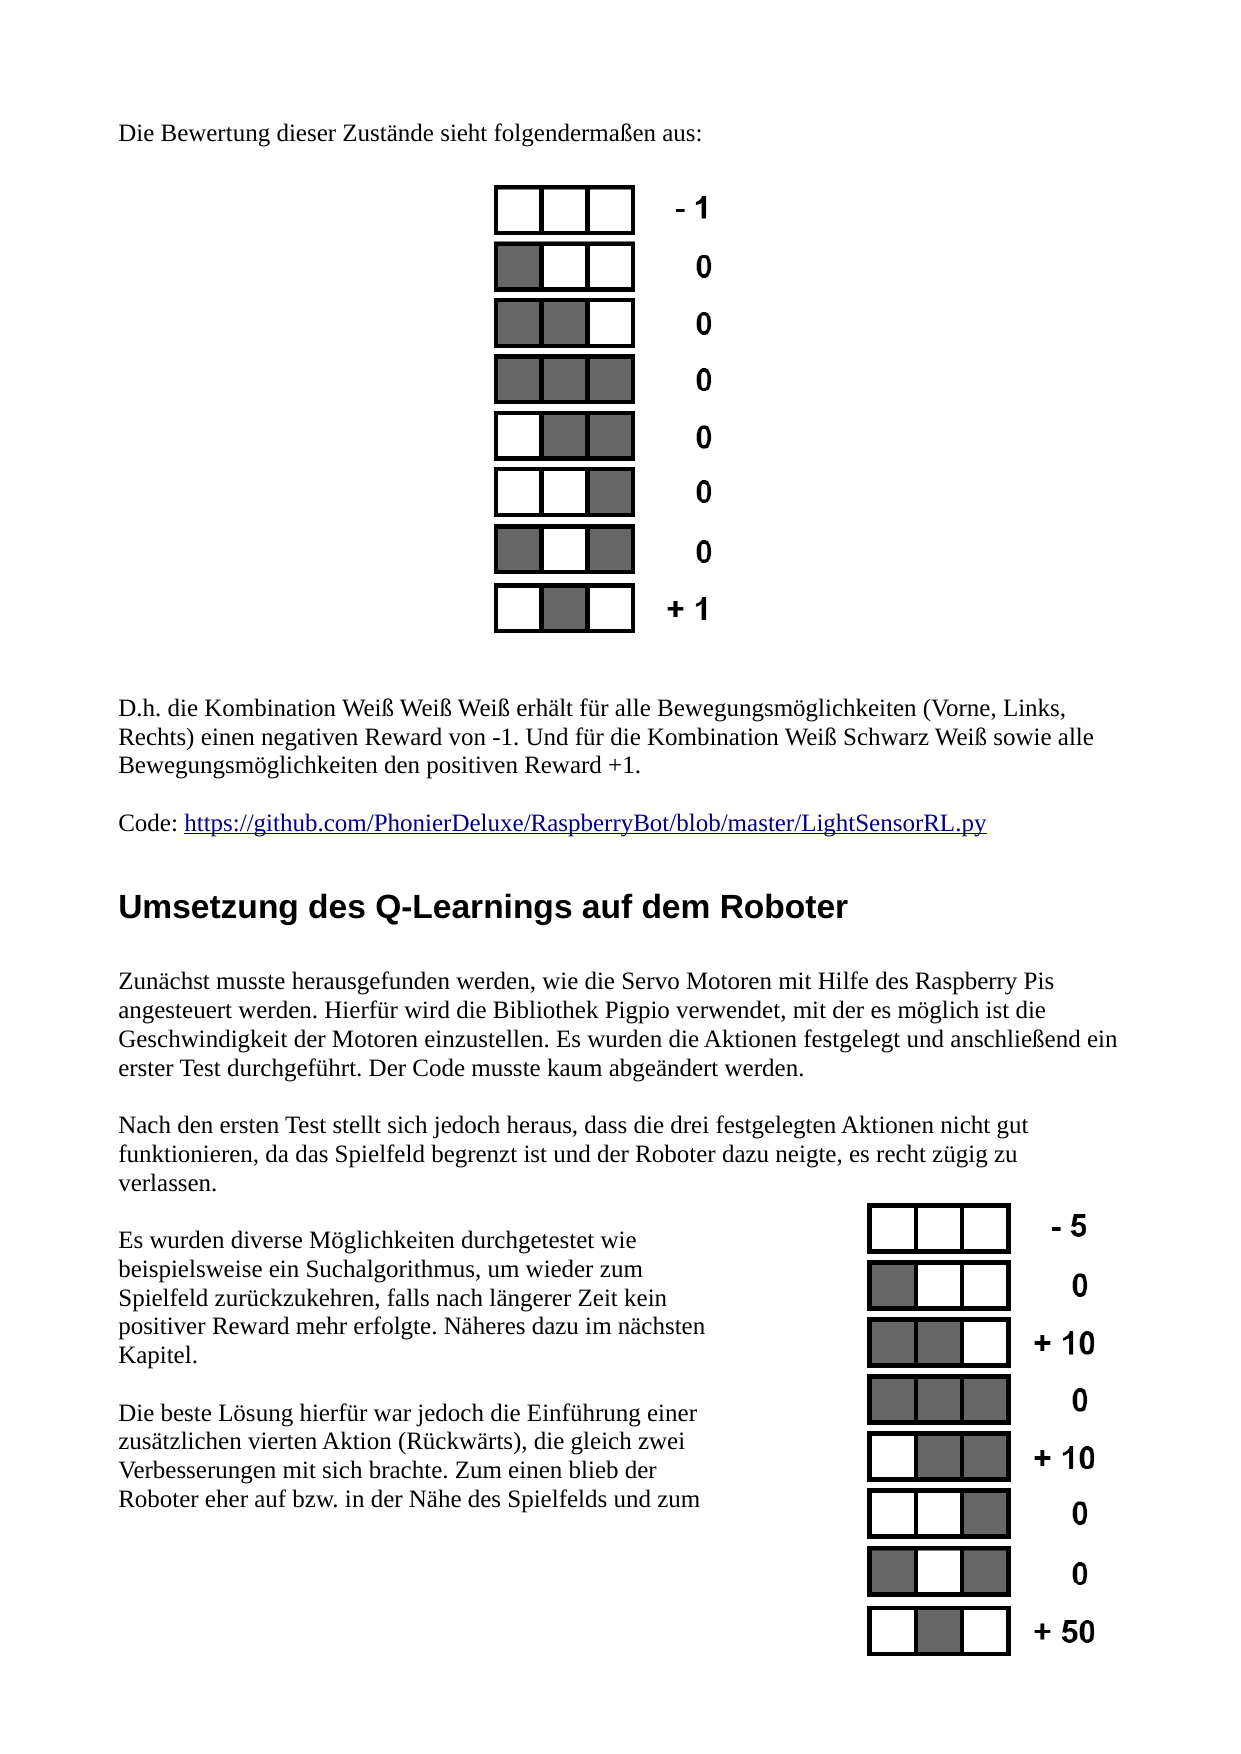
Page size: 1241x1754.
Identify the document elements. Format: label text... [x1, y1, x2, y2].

picture [339, 182, 790, 633]
text Die Bewertung dieser Zustände sieht folgendermaßen aus: [118, 118, 1122, 147]
text Die beste Lösung hierfür war jedoch die Einführung einer zusätzlichen vierten Aktion (Rückwärts), die gleich zwei Verbesserungen mit sich brachte. Zum einen blieb der Roboter eher auf bzw. in der Nähe des Spielfelds und zum [118, 1398, 711, 1513]
text Code: https://github.com/PhonierDeluxe/RaspberryBot/blob/master/LightSensorRL.py [118, 808, 1122, 837]
picture [711, 1200, 1167, 1656]
text Nach den ersten Test stellt sich jedoch heraus, dass die drei festgelegten Aktionen nicht gut funktionieren, da das Spielfeld begrenzt ist und der Roboter dazu neigte, es recht zügig zu verlassen. [118, 1110, 1122, 1196]
text D.h. die Kombination Weiß Weiß Weiß erhält für alle Bewegungsmöglichkeiten (Vorne, Links, Rechts) einen negativen Reward von -1. Und für die Kombination Weiß Schwarz Weiß sowie alle Bewegungsmöglichkeiten den positiven Reward +1. [118, 693, 1122, 779]
subtitle Umsetzung des Q-Learnings auf dem Roboter [118, 886, 1122, 925]
text Zunächst musste herausgefunden werden, wie die Servo Motoren mit Hilfe des Raspberry Pis angesteuert werden. Hierfür wird die Bibliothek Pigpio verwendet, mit der es möglich ist die Geschwindigkeit der Motoren einzustellen. Es wurden die Aktionen festgelegt und anschließend ein erster Test durchgeführt. Der Code musste kaum abgeändert werden. [118, 966, 1122, 1081]
text Es wurden diverse Möglichkeiten durchgetestet wie beispielsweise ein Suchalgorithmus, um wieder zum Spielfeld zurückzukehren, falls nach längerer Zeit kein positiver Reward mehr erfolgte. Näheres dazu im nächsten Kapitel. [118, 1225, 711, 1369]
